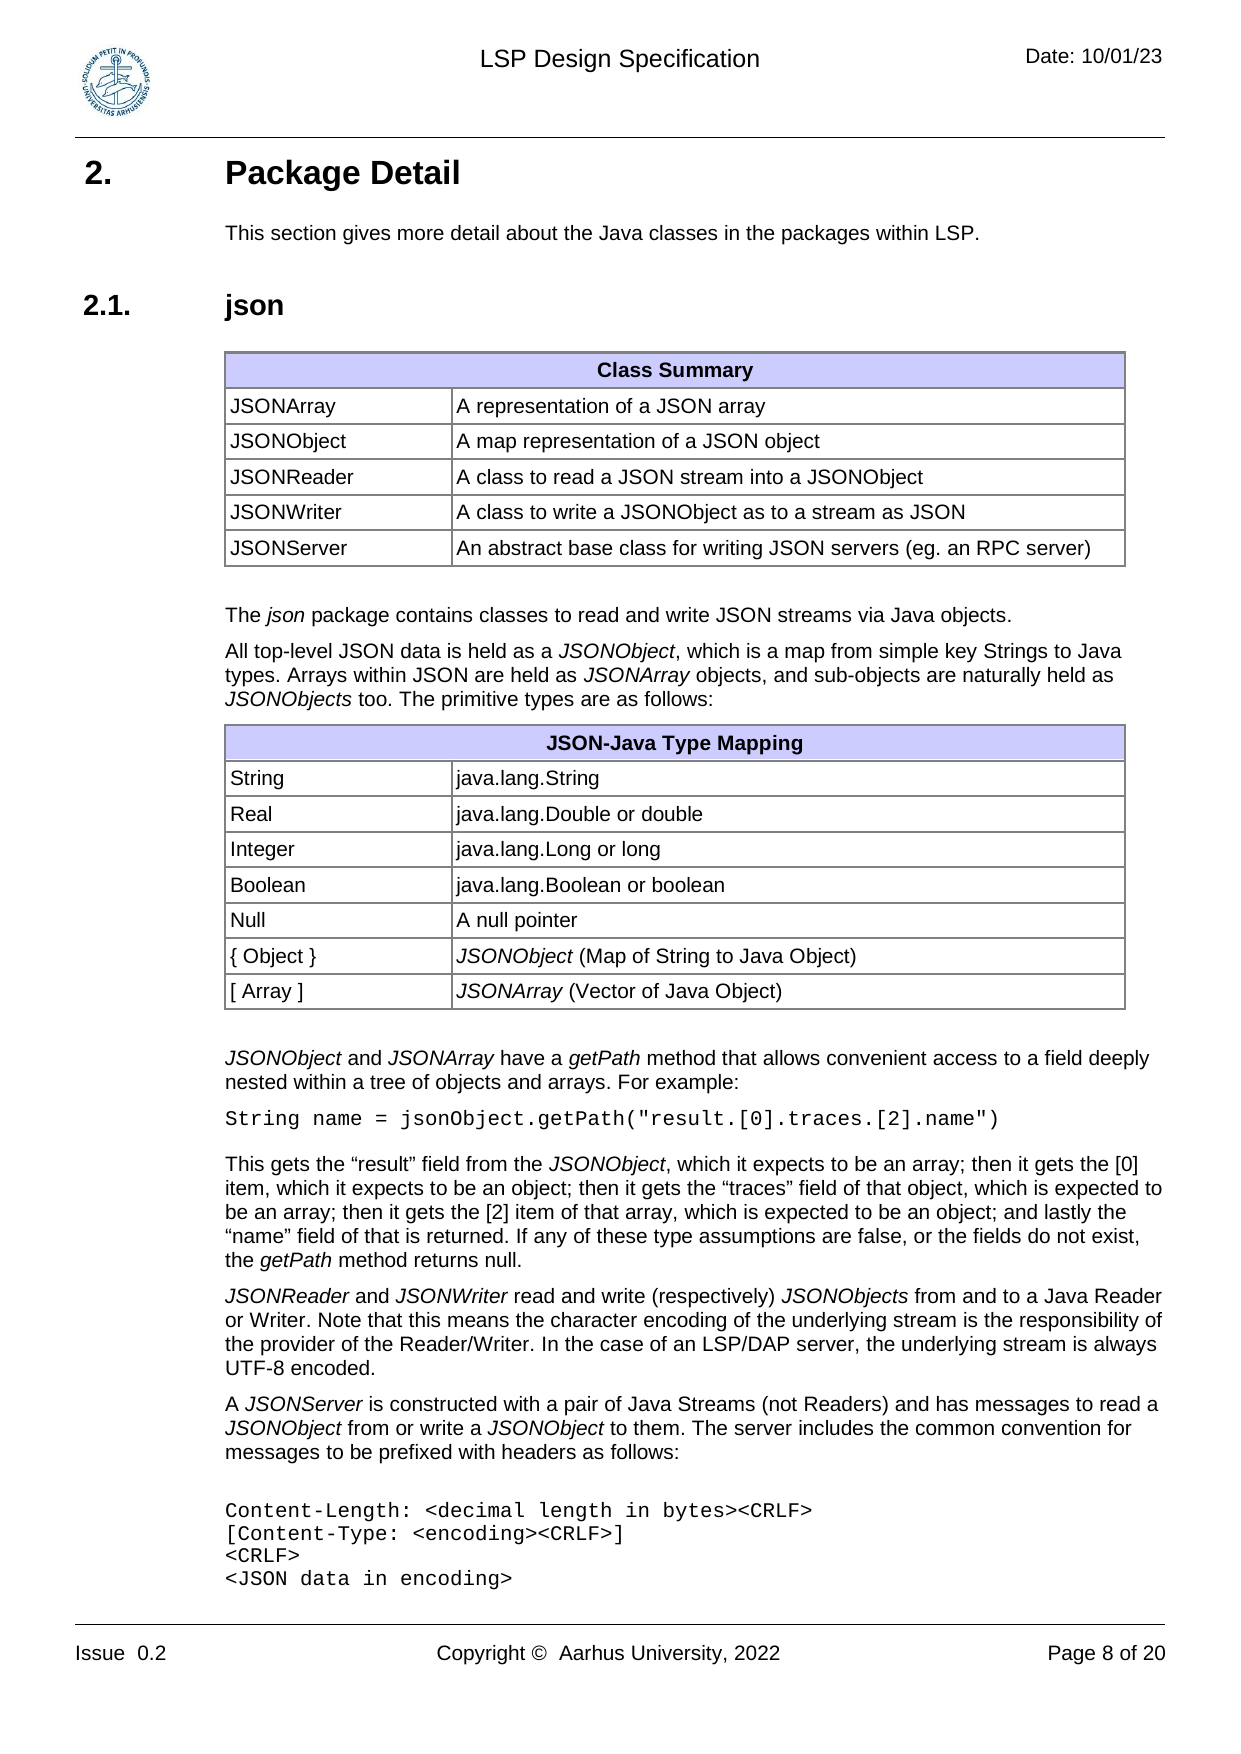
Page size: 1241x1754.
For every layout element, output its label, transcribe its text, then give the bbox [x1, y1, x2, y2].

table_cell Real [226, 797, 451, 831]
table_cell A map representation of a JSON object [453, 425, 1124, 458]
text JSONObject and JSONArray have a getPath method that allows convenient access to a field deeply nested within a tree of objects and arrays. For example: [225, 1047, 1165, 1094]
table_cell A class to write a JSONObject as to a stream as JSON [453, 496, 1124, 529]
text A JSONServer is constructed with a pair of Java Streams (not Readers) and has messages to read a JSONObject from or write a JSONObject to them. The server includes the common convention for messages to be prefixed with headers as follows: [225, 1393, 1165, 1464]
table_cell java.lang.String [453, 762, 1124, 795]
table_cell An abstract base class for writing JSON servers (eg. an RPC server) [453, 531, 1124, 564]
table_cell Null [226, 904, 451, 937]
table_cell JSONWriter [226, 496, 451, 529]
table_cell JSONReader [226, 460, 451, 493]
table_cell JSONServer [226, 531, 451, 564]
text [Content-Type: <encoding><CRLF>] [225, 1522, 1165, 1544]
table_cell Boolean [226, 868, 451, 902]
table_cell java.lang.Boolean or boolean [453, 868, 1124, 902]
table_cell JSONObject [226, 425, 451, 458]
table_cell String [226, 762, 451, 795]
subtitle json [75, 288, 1165, 321]
text <JSON data in encoding> [225, 1567, 1165, 1589]
table_cell java.lang.Double or double [453, 797, 1124, 831]
text <CRLF> [225, 1544, 1165, 1567]
subtitle Package Detail [75, 153, 1165, 191]
table_cell { Object } [226, 939, 451, 973]
text JSONReader and JSONWriter read and write (respectively) JSONObjects from and to a Java Reader or Writer. Note that this means the character encoding of the underlying stream is the responsibility of the provider of the Reader/Writer. In the case of an LSP/DAP server, the underlying stream is always UTF-8 encoded. [225, 1284, 1165, 1380]
text All top-level JSON data is held as a JSONObject, which is a map from simple key Strings to Java types. Arrays within JSON are held as JSONArray objects, and sub-objects are naturally held as JSONObjects too. The primitive types are as follows: [225, 639, 1165, 711]
table_cell java.lang.Long or long [453, 833, 1124, 866]
table_cell Integer [226, 833, 451, 866]
text The json package contains classes to read and write JSON streams via Java objects. [225, 603, 1165, 627]
text This gets the “result” field from the JSONObject, which it expects to be an array; then it gets the [0] item, which it expects to be an object; then it gets the “traces” field of that object, which is expected to be an array; then it gets the [2] item of that array, which is expected to be an object; and lastly the “name” field of that is returned. If any of these type assumptions are false, or the fields do not exist, the getPath method returns null. [225, 1152, 1165, 1272]
table_header JSON-Java Type Mapping [226, 726, 1124, 759]
table_header Class Summary [226, 354, 1124, 387]
table_cell JSONObject (Map of String to Java Object) [453, 939, 1124, 973]
picture [78, 44, 153, 120]
table_cell A null pointer [453, 904, 1124, 937]
table_cell A class to read a JSON stream into a JSONObject [453, 460, 1124, 493]
table_cell JSONArray [226, 389, 451, 422]
table_cell A representation of a JSON array [453, 389, 1124, 422]
text String name = jsonObject.getPath("result.[0].traces.[2].name") [225, 1107, 1165, 1129]
table_cell JSONArray (Vector of Java Object) [453, 975, 1124, 1008]
table_cell [ Array ] [226, 975, 451, 1008]
text This section gives more detail about the Java classes in the packages within LSP. [225, 221, 1165, 245]
text Content-Length: <decimal length in bytes><CRLF> [225, 1499, 1165, 1522]
